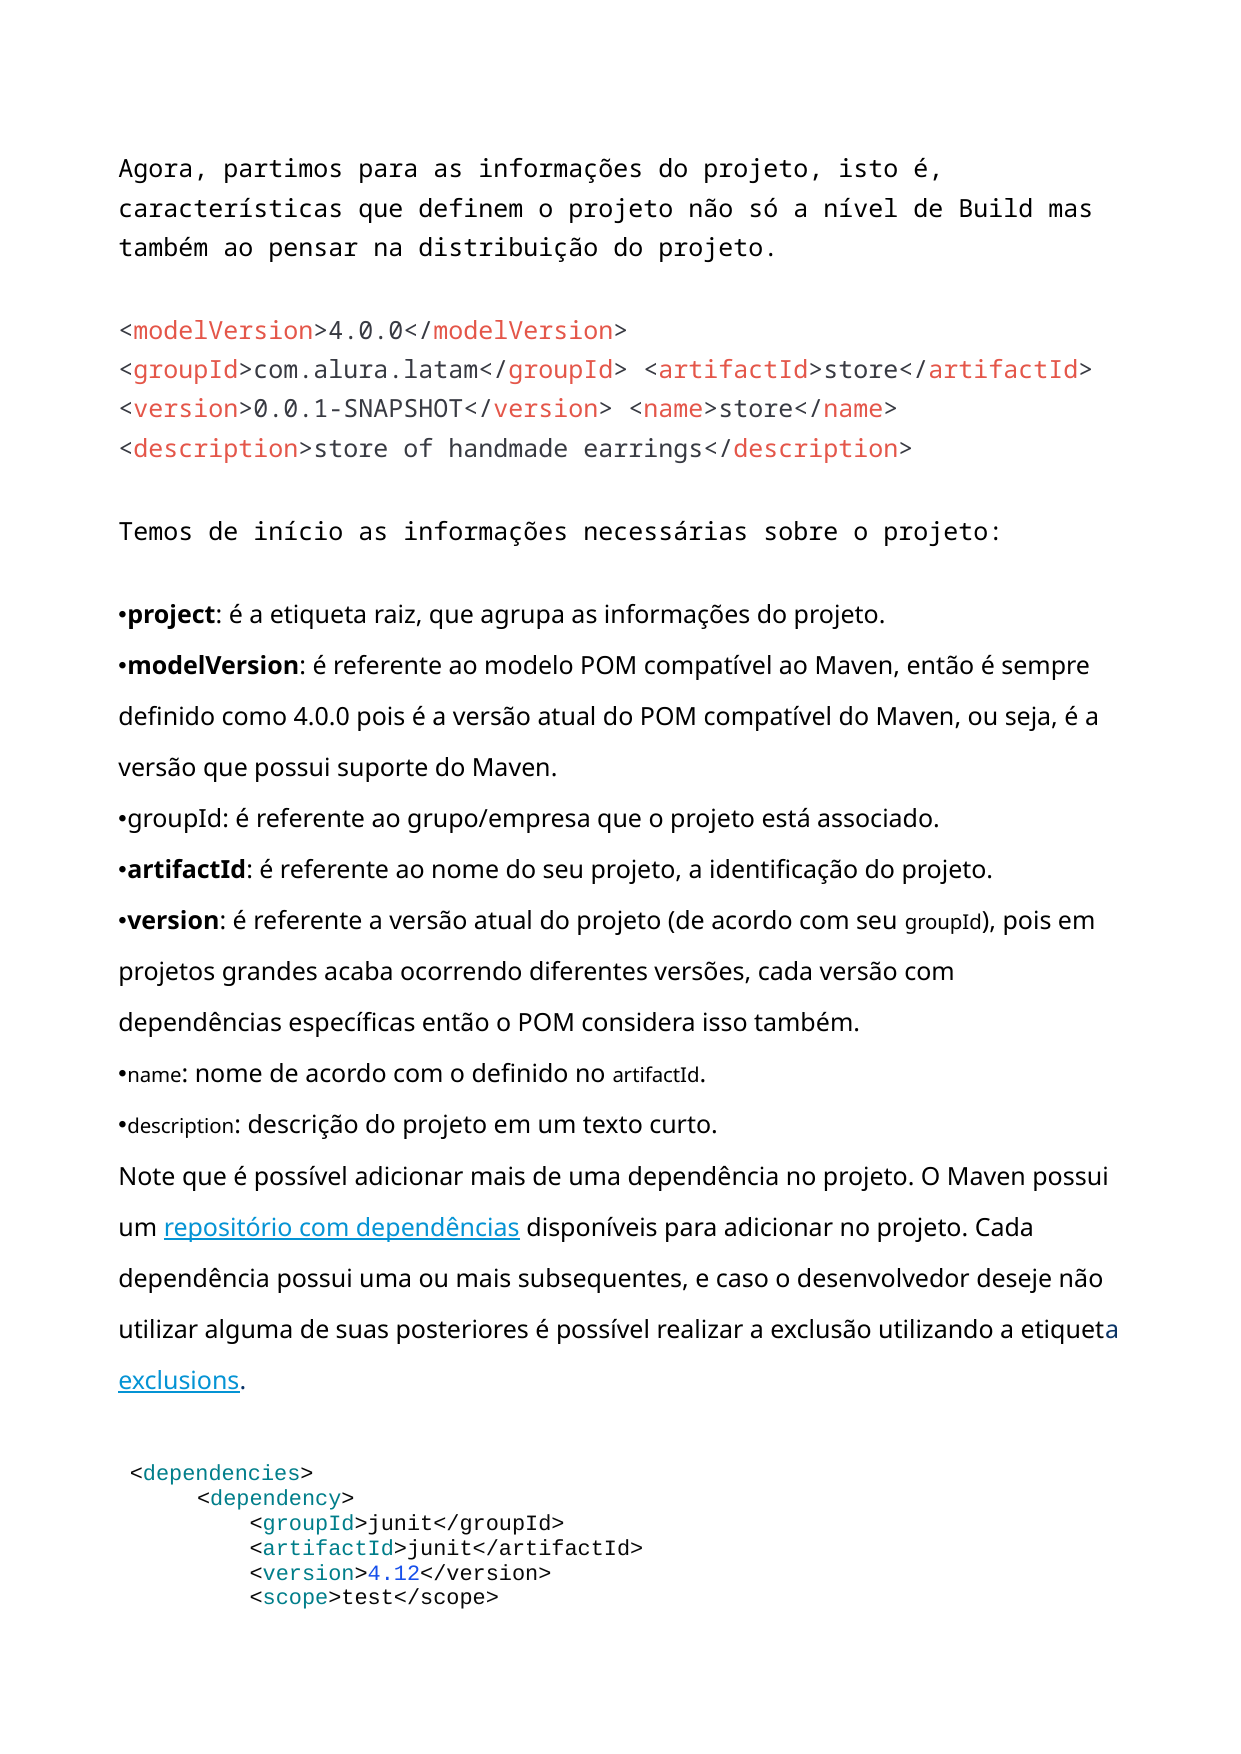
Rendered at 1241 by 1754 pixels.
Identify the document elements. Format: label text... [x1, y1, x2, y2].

text <modelVersion>4.0.0</modelVersion> <groupId>com.alura.latam</groupId> <artifactId>store</artifactId> <version>0.0.1-SNAPSHOT</version> <name>store</name> <description>store of handmade earrings</description> [118, 313, 1122, 464]
list description: descrição do projeto em um texto curto. [118, 1107, 1122, 1141]
text Temos de início as informações necessárias sobre o projeto: [118, 513, 1122, 547]
list project: é a etiqueta raiz, que agrupa as informações do projeto. [118, 597, 1122, 631]
list artifactId: é referente ao nome do seu projeto, a identificação do projeto. [118, 852, 1122, 886]
text <dependencies> <dependency> <groupId>junit</groupId> <artifactId>junit</artifactId> <version>4.12</version> <scope>test</scope> [118, 1457, 1122, 1611]
text Agora, partimos para as informações do projeto, isto é, características que definem o projeto não só a nível de Build mas também ao pensar na distribuição do projeto. [118, 151, 1122, 263]
list version: é referente a versão atual do projeto (de acordo com seu groupId), pois em projetos grandes acaba ocorrendo diferentes versões, cada versão com dependências específicas então o POM considera isso também. [118, 903, 1122, 1039]
list groupId: é referente ao grupo/empresa que o projeto está associado. [118, 801, 1122, 835]
list name: nome de acordo com o definido no artifactId. [118, 1056, 1122, 1090]
text Note que é possível adicionar mais de uma dependência no projeto. O Maven possui um repositório com dependências disponíveis para adicionar no projeto. Cada dependência possui uma ou mais subsequentes, e caso o desenvolvedor deseje não utilizar alguma de suas posteriores é possível realizar a exclusão utilizando a etiqueta exclusions. [118, 1158, 1122, 1396]
list modelVersion: é referente ao modelo POM compatível ao Maven, então é sempre definido como 4.0.0 pois é a versão atual do POM compatível do Maven, ou seja, é a versão que possui suporte do Maven. [118, 648, 1122, 784]
